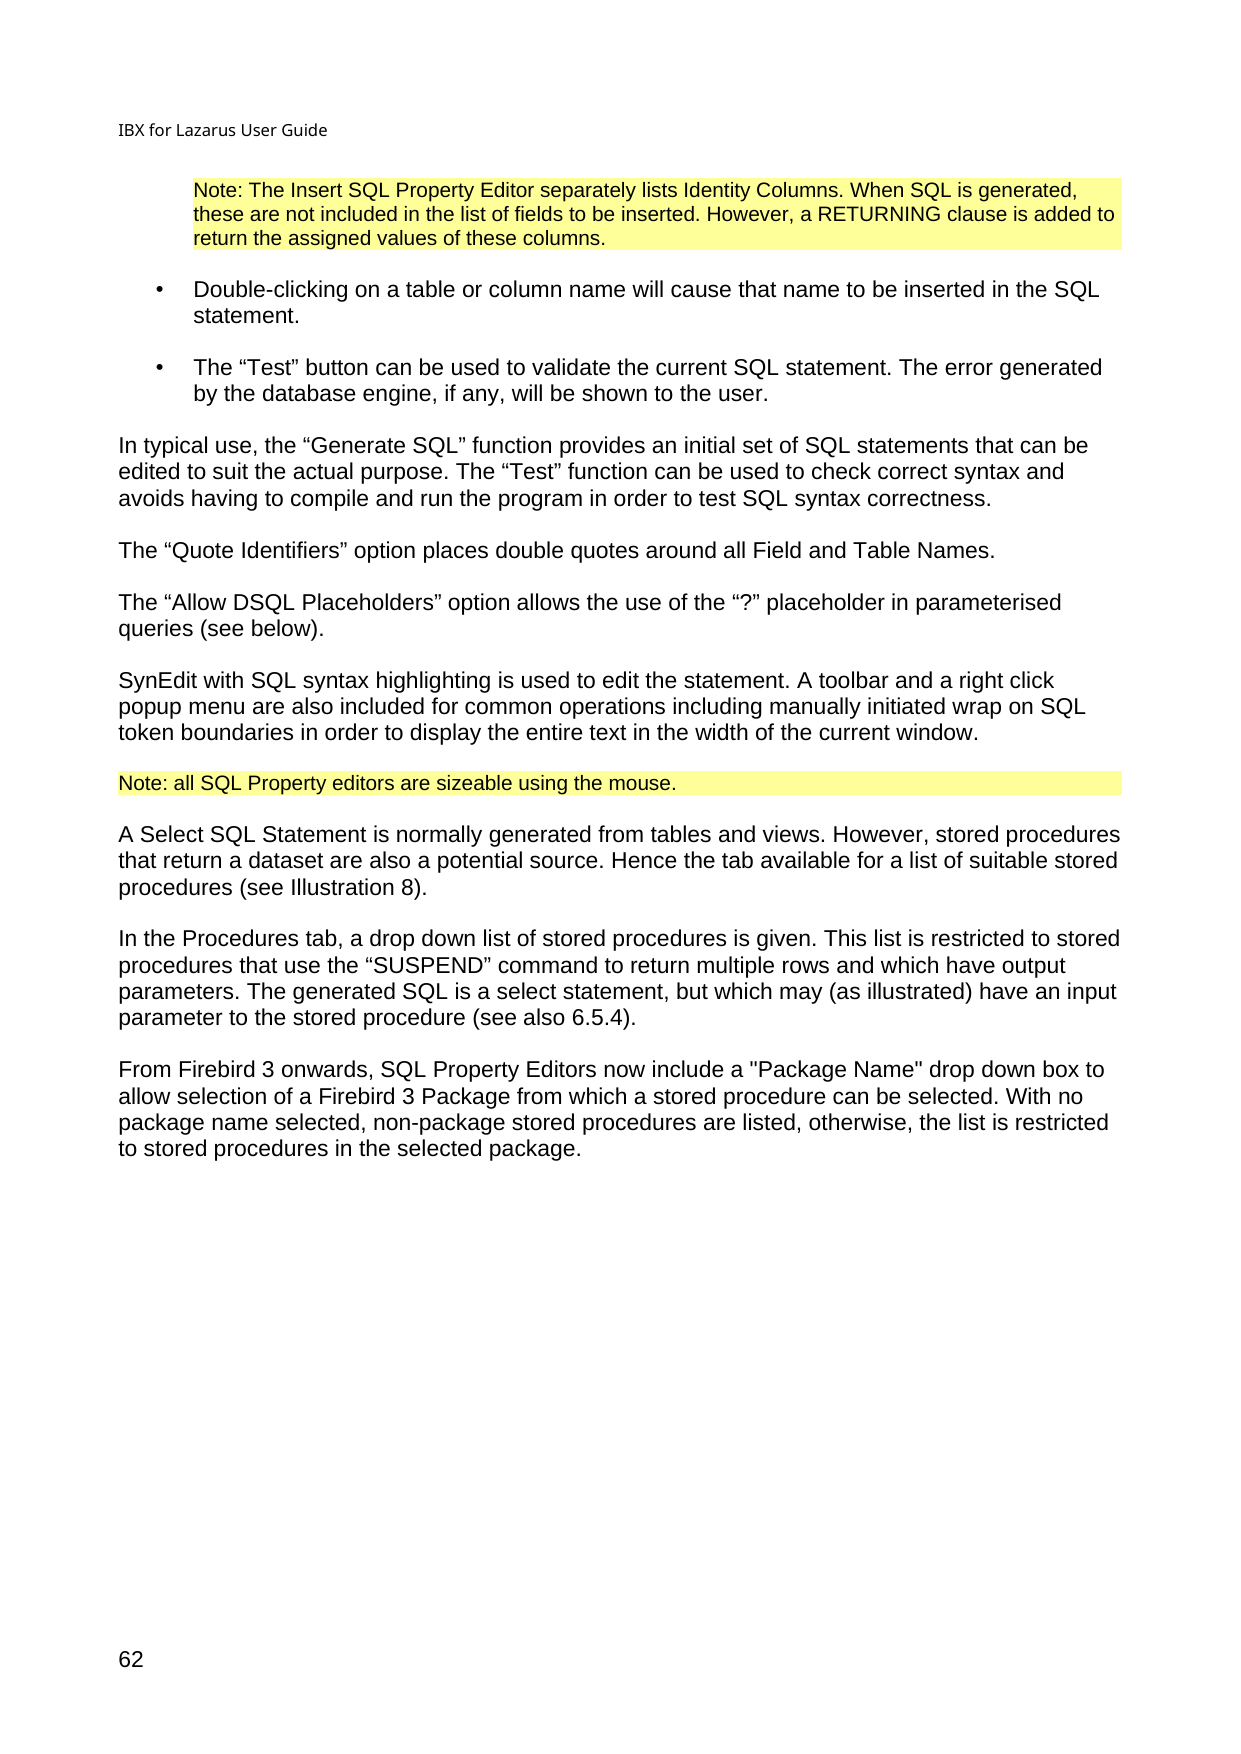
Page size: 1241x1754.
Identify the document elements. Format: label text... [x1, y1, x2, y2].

text The “Allow DSQL Placeholders” option allows the use of the “?” placeholder in parameterised queries (see below). [118, 588, 1122, 641]
text In typical use, the “Generate SQL” function provides an initial set of SQL statements that can be edited to suit the actual purpose. The “Test” function can be used to check correct syntax and avoids having to compile and run the program in order to test SQL syntax correctness. [118, 432, 1122, 511]
text A Select SQL Statement is normally generated from tables and views. However, stored procedures that return a dataset are also a potential source. Hence the tab available for a list of suitable stored procedures (see Illustration 8). [118, 821, 1122, 900]
text SynEdit with SQL syntax highlighting is used to edit the statement. A toolbar and a right click popup menu are also included for common operations including manually initiated wrap on SQL token boundaries in order to display the entire text in the width of the current window. [118, 667, 1122, 746]
text In the Procedures tab, a drop down list of stored procedures is given. This list is restricted to stored procedures that use the “SUSPEND” command to return multiple rows and which have output parameters. The generated SQL is a select statement, but which may (as illustrated) have an input parameter to the stored procedure (see also 6.5.4). [118, 925, 1122, 1031]
text From Firebird 3 onwards, SQL Property Editors now include a "Package Name" drop down box to allow selection of a Firebird 3 Package from which a stored procedure can be selected. With no package name selected, non-package stored procedures are listed, otherwise, the list is restricted to stored procedures in the selected package. [118, 1056, 1122, 1162]
text The “Quote Identifiers” option places double quotes around all Field and Table Names. [118, 537, 1122, 563]
list Double-clicking on a table or column name will cause that name to be inserted in the SQL statement. [156, 276, 1122, 328]
text Note: all SQL Property editors are sizeable using the mouse. [118, 771, 1122, 795]
text Note: The Insert SQL Property Editor separately lists Identity Columns. When SQL is generated, these are not included in the list of fields to be inserted. However, a RETURNING clause is added to return the assigned values of these columns. [193, 178, 1122, 250]
list The “Test” button can be used to validate the current SQL statement. The error generated by the database engine, if any, will be shown to the user. [156, 354, 1122, 406]
